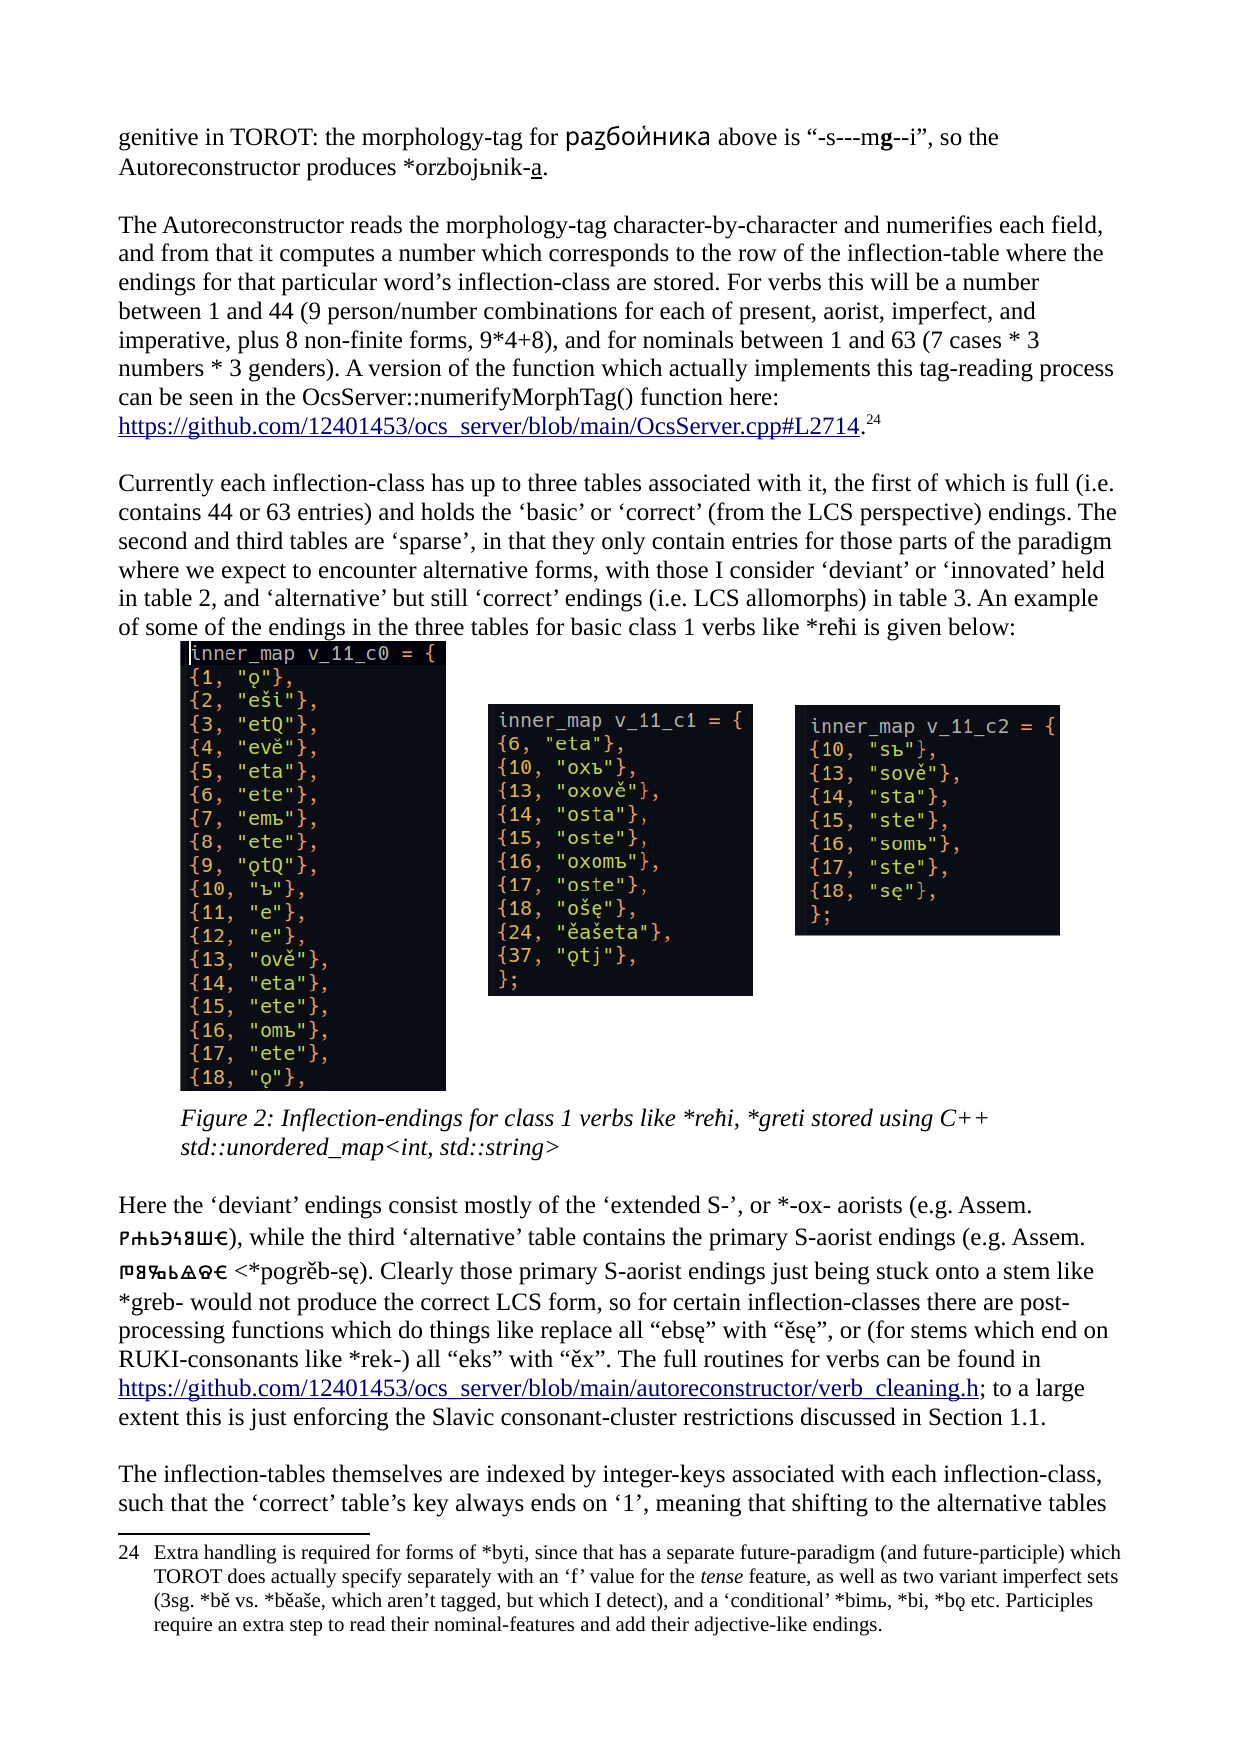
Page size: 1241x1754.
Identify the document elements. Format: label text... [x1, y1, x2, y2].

text Figure 2: Inflection-endings for class 1 verbs like *reћi, *greti stored using C++ std::unordered_map<int, std::string> [180, 1091, 1060, 1161]
text Here the ‘deviant’ endings consist mostly of the ‘extended S-’, or *-ox- aorists (e.g. Assem. ⱀⰰⱃⰵⰽⱁⱎⱔ), while the third ‘alternative’ table contains the primary S-aorist endings (e.g. Assem. ⱂⱁⰳⱃⱑⱄⱔ <*pogrěb-sę). Clearly those primary S-aorist endings just being stuck onto a stem like *greb‑ would not produce the correct LCS form, so for certain inflection-classes there are post-processing functions which do things like replace all “ebsę” with “ěsę”, or (for stems which end on RUKI-consonants like *rek‑) all “eks” with “ěx”. The full routines for verbs can be found in https://github.com/12401453/ocs_server/blob/main/autoreconstructor/verb_cleaning.h; to a large extent this is just enforcing the Slavic consonant-cluster restrictions discussed in Section 1.1. [118, 1190, 1122, 1430]
picture [180, 641, 1060, 1091]
text Extra handling is required for forms of *byti, since that has a separate future-paradigm (and future-participle) which TOROT does actually specify separately with an ‘f’ value for the tense feature, as well as two variant imperfect sets (3sg. *bě vs. *běaše, which aren’t tagged, but which I detect), and a ‘conditional’ *bimь, *bi, *bǫ etc. Participles require an extra step to read their nominal-features and add their adjective-like endings. [118, 1539, 1122, 1636]
text The inflection-tables themselves are indexed by integer-keys associated with each inflection-class, such that the ‘correct’ table’s key always ends on ‘1’, meaning that shifting to the alternative tables [118, 1459, 1122, 1517]
text The Autoreconstructor reads the morphology-tag character-by-character and numerifies each field, and from that it computes a number which corresponds to the row of the inflection-table where the endings for that particular word’s inflection-class are stored. For verbs this will be a number between 1 and 44 (9 person/number combinations for each of present, aorist, imperfect, and imperative, plus 8 non-finite forms, 9*4+8), and for nominals between 1 and 63 (7 cases * 3 numbers * 3 genders). A version of the function which actually implements this tag-reading process can be seen in the OcsServer::numerifyMorphTag() function here: https://github.com/12401453/ocs_server/blob/main/OcsServer.cpp#L2714. [118, 210, 1122, 440]
text genitive in TOROT: the morphology-tag for раꙁбои҅ника above is “-s---mg--i”, so the Autoreconstructor produces *orzbojьnik‑a. [118, 118, 1122, 181]
text Currently each inflection-class has up to three tables associated with it, the first of which is full (i.e. contains 44 or 63 entries) and holds the ‘basic’ or ‘correct’ (from the LCS perspective) endings. The second and third tables are ‘sparse’, in that they only contain entries for those parts of the paradigm where we expect to encounter alternative forms, with those I consider ‘deviant’ or ‘innovated’ held in table 2, and ‘alternative’ but still ‘correct’ endings (i.e. LCS allomorphs) in table 3. An example of some of the endings in the three tables for basic class 1 verbs like *reћi is given below: [118, 468, 1122, 641]
